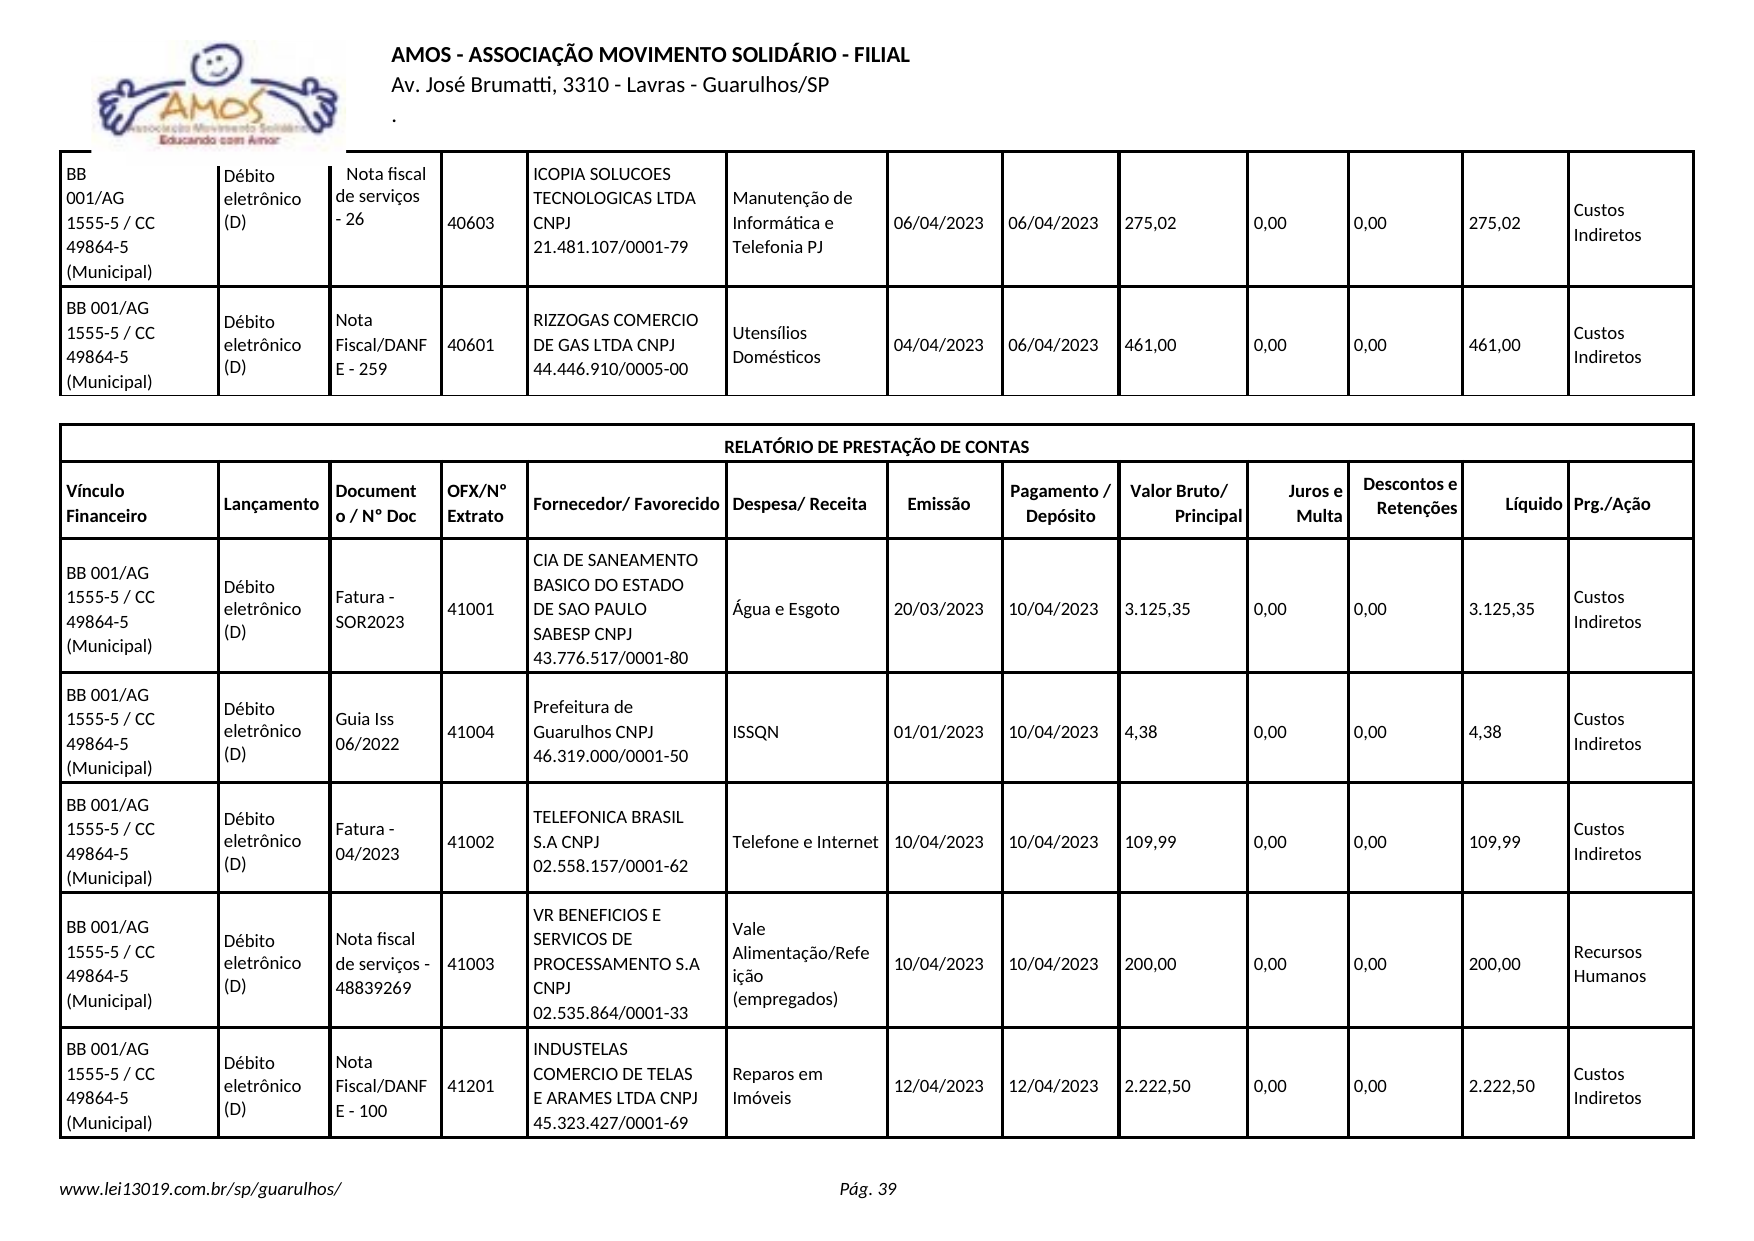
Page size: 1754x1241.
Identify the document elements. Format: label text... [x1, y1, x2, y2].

table_cell 200,00 [1121, 894, 1246, 1026]
table_cell 0,00 [1350, 674, 1461, 781]
table_cell 275,02 [1464, 153, 1567, 284]
table_cell Débito eletrônico (D) [220, 674, 328, 781]
table_cell Débito eletrônico (D) [220, 894, 328, 1026]
table_cell INDUSTELAS COMERCIO DE TELAS E ARAMES LTDA CNPJ 45.323.427/0001-69 [529, 1029, 725, 1136]
table_cell 12/04/2023 [1004, 1029, 1117, 1136]
table_cell Débito eletrônico (D) [220, 540, 328, 671]
table_cell 10/04/2023 [1004, 894, 1117, 1026]
table_cell BB 001/AG 1555-5 / CC 49864-5 (Municipal) [62, 288, 217, 394]
table_cell Pagamento / Depósito [1004, 463, 1117, 537]
table_cell Débito eletrônico (D) [220, 288, 328, 394]
table_cell 41004 [443, 674, 526, 781]
table_cell 12/04/2023 [889, 1029, 1001, 1136]
table_cell Custos Indiretos [1570, 288, 1692, 394]
table_cell Nota Fiscal/DANF E - 259 [332, 288, 440, 394]
table_cell 0,00 [1350, 894, 1461, 1026]
table_cell Custos Indiretos [1570, 540, 1692, 671]
table_cell TELEFONICA BRASIL S.A CNPJ 02.558.157/0001-62 [529, 784, 725, 891]
table_cell 41201 [443, 1029, 526, 1136]
table_cell 06/04/2023 [889, 153, 1001, 284]
table_cell Custos Indiretos [1570, 153, 1692, 284]
table_cell Fatura - SOR2023 [332, 540, 440, 671]
table_cell 461,00 [1121, 288, 1246, 394]
table_cell 2.222,50 [1464, 1029, 1567, 1136]
table_cell Juros e Multa [1249, 463, 1347, 537]
table_cell 10/04/2023 [889, 894, 1001, 1026]
table_cell 04/04/2023 [889, 288, 1001, 394]
table_cell ISSQN [728, 674, 886, 781]
table_cell Prefeitura de Guarulhos CNPJ 46.319.000/0001-50 [529, 674, 725, 781]
table_cell BB 001/AG 1555-5 / CC 49864-5 (Municipal) [62, 540, 217, 671]
table_cell 20/03/2023 [889, 540, 1001, 671]
table_cell 3.125,35 [1464, 540, 1567, 671]
table_cell 0,00 [1350, 540, 1461, 671]
table_cell Manutenção de Informática e Telefonia PJ [728, 153, 886, 284]
table_cell Débito eletrônico (D) [220, 1029, 328, 1136]
table_cell Nota fiscal de serviços - 48839269 [332, 894, 440, 1026]
table_cell 40603 [443, 153, 526, 284]
table_cell 0,00 [1249, 674, 1347, 781]
table_cell 0,00 [1350, 784, 1461, 891]
table_cell 10/04/2023 [1004, 784, 1117, 891]
table_cell 40601 [443, 288, 526, 394]
table_cell CIA DE SANEAMENTO BASICO DO ESTADO DE SAO PAULO SABESP CNPJ 43.776.517/0001-80 [529, 540, 725, 671]
table_cell Document o / Nº Doc [332, 463, 440, 537]
table_cell Nota fiscal de serviços - 26 [332, 153, 440, 284]
table_cell Vínculo Financeiro [62, 463, 217, 537]
table_cell Nota Fiscal/DANF E - 100 [332, 1029, 440, 1136]
table_cell VR BENEFICIOS E SERVICOS DE PROCESSAMENTO S.A CNPJ 02.535.864/0001-33 [529, 894, 725, 1026]
table_cell 109,99 [1121, 784, 1246, 891]
table_cell RIZZOGAS COMERCIO DE GAS LTDA CNPJ 44.446.910/0005-00 [529, 288, 725, 394]
table_cell Emissão [889, 463, 1001, 537]
table_cell Custos Indiretos [1570, 1029, 1692, 1136]
table_cell 41001 [443, 540, 526, 671]
table_cell 0,00 [1249, 540, 1347, 671]
table_cell Guia Iss 06/2022 [332, 674, 440, 781]
table_cell OFX/Nº Extrato [443, 463, 526, 537]
table_cell 4,38 [1121, 674, 1246, 781]
table_cell 0,00 [1249, 784, 1347, 891]
table_cell Valor Bruto/ Principal [1121, 463, 1246, 537]
table_cell Prg./Ação [1570, 463, 1692, 537]
table_cell 275,02 [1121, 153, 1246, 284]
table_cell 0,00 [1350, 288, 1461, 394]
table_cell Descontos e Retenções [1350, 463, 1461, 537]
table_cell Lançamento [220, 463, 328, 537]
table_cell BB 001/AG 1555-5 / CC 49864-5 (Municipal) [62, 1029, 217, 1136]
table_cell BB 001/AG 1555-5 / CC 49864-5 (Municipal) [62, 153, 217, 284]
table_header RELATÓRIO DE PRESTAÇÃO DE CONTAS [62, 426, 1692, 460]
table_cell Débito eletrônico (D) [220, 784, 328, 891]
table_cell BB 001/AG 1555-5 / CC 49864-5 (Municipal) [62, 784, 217, 891]
table_cell 0,00 [1350, 153, 1461, 284]
table_cell Fornecedor/ Favorecido [529, 463, 725, 537]
table_cell Despesa/ Receita [728, 463, 886, 537]
table_cell 0,00 [1249, 288, 1347, 394]
table_cell 2.222,50 [1121, 1029, 1246, 1136]
table_cell 41003 [443, 894, 526, 1026]
table_cell 4,38 [1464, 674, 1567, 781]
table_cell Água e Esgoto [728, 540, 886, 671]
table_cell 0,00 [1350, 1029, 1461, 1136]
table_cell Fatura - 04/2023 [332, 784, 440, 891]
table_cell 10/04/2023 [1004, 674, 1117, 781]
table_cell BB 001/AG 1555-5 / CC 49864-5 (Municipal) [62, 674, 217, 781]
table_cell 461,00 [1464, 288, 1567, 394]
table_cell BB 001/AG 1555-5 / CC 49864-5 (Municipal) [62, 894, 217, 1026]
table_cell 06/04/2023 [1004, 153, 1117, 284]
table_cell 10/04/2023 [889, 784, 1001, 891]
table_cell Custos Indiretos [1570, 784, 1692, 891]
table_cell 109,99 [1464, 784, 1567, 891]
table_cell 06/04/2023 [1004, 288, 1117, 394]
table_cell 41002 [443, 784, 526, 891]
table_cell Débito eletrônico (D) [220, 166, 328, 284]
table_cell 01/01/2023 [889, 674, 1001, 781]
table_cell Líquido [1464, 463, 1567, 537]
table_cell ICOPIA SOLUCOES TECNOLOGICAS LTDA CNPJ 21.481.107/0001-79 [529, 153, 725, 284]
table_cell 10/04/2023 [1004, 540, 1117, 671]
table_cell Recursos Humanos [1570, 894, 1692, 1026]
table_cell 3.125,35 [1121, 540, 1246, 671]
table_cell 200,00 [1464, 894, 1567, 1026]
table_cell Custos Indiretos [1570, 674, 1692, 781]
table_cell 0,00 [1249, 153, 1347, 284]
table_cell 0,00 [1249, 894, 1347, 1026]
table_cell Reparos em Imóveis [728, 1029, 886, 1136]
table_cell 0,00 [1249, 1029, 1347, 1136]
table_cell Vale Alimentação/Refe ição (empregados) [728, 894, 886, 1026]
table_cell Telefone e Internet [728, 784, 886, 891]
table_cell Utensílios Domésticos [728, 288, 886, 394]
